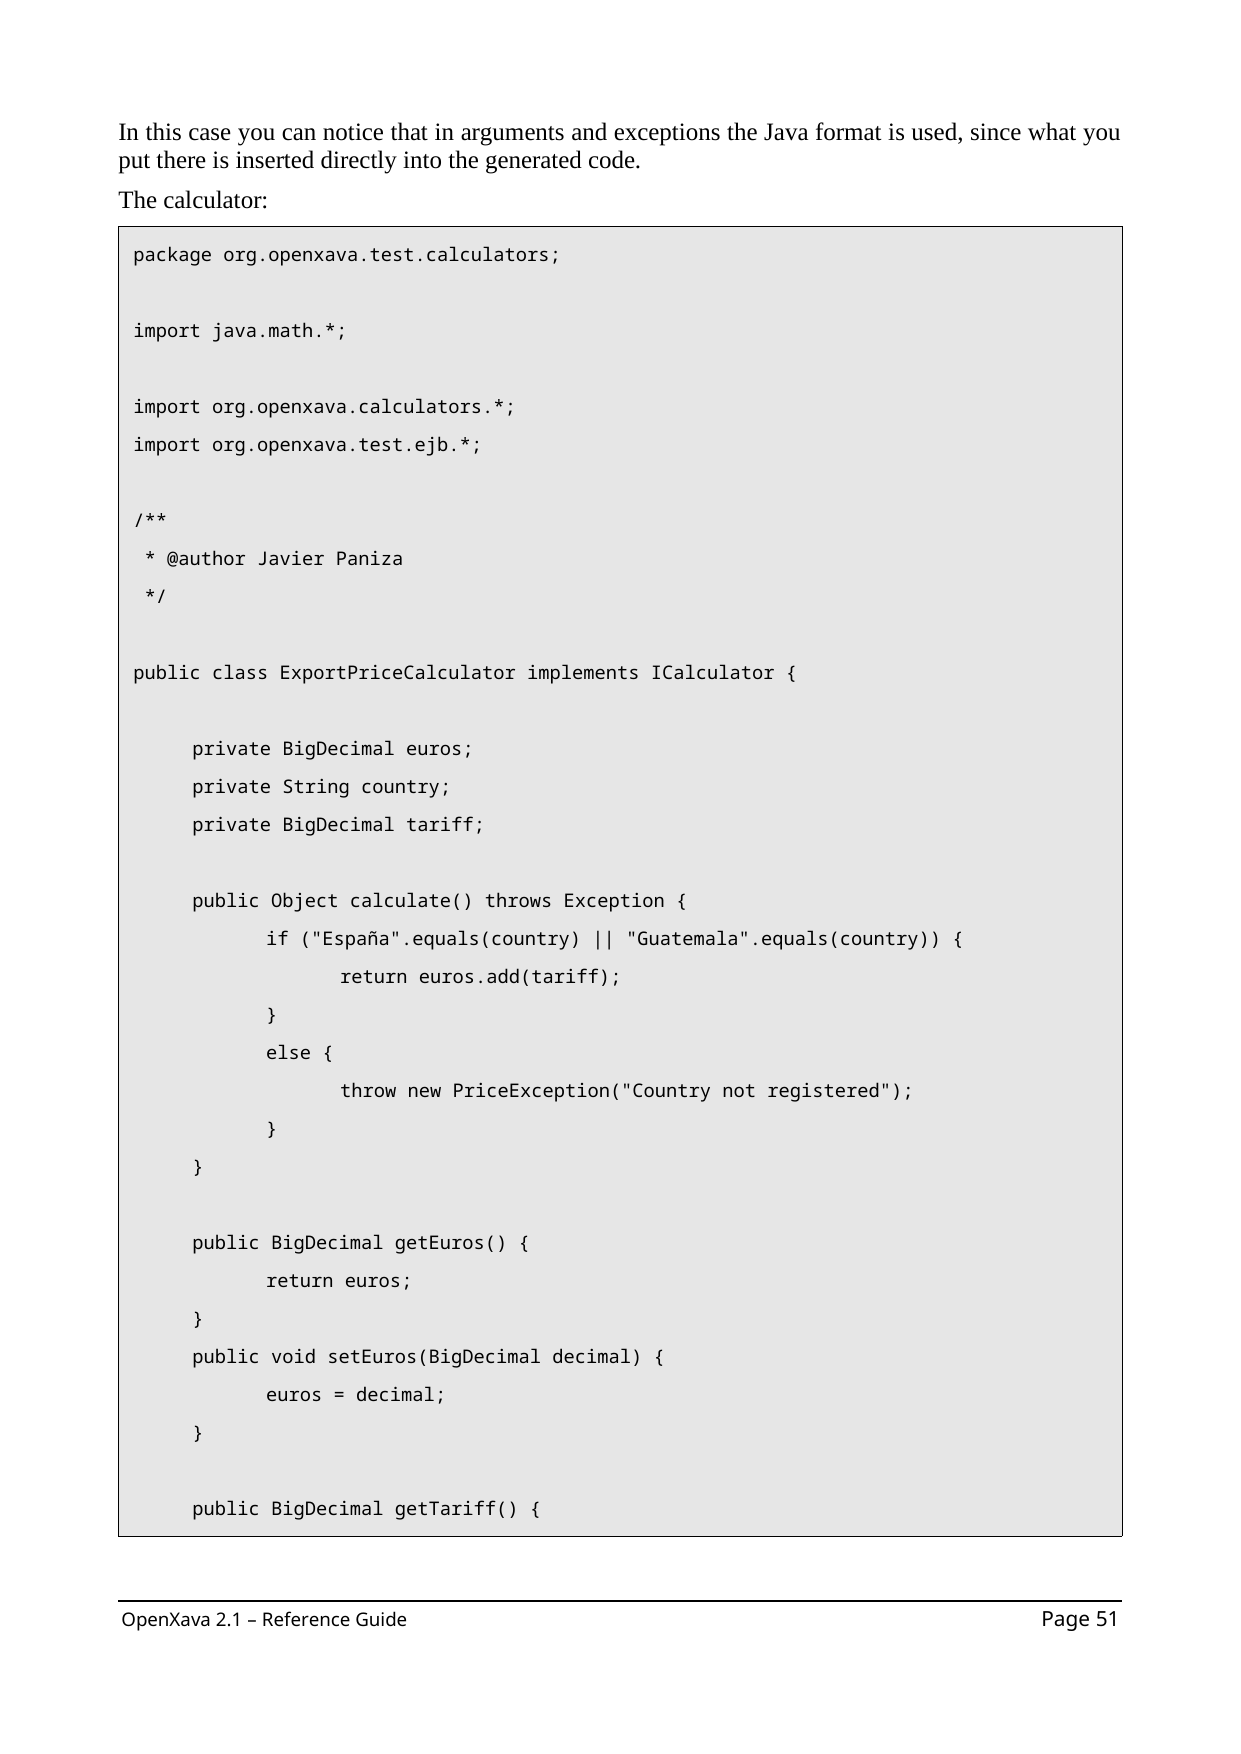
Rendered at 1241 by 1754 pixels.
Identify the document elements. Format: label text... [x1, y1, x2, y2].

text public Object calculate() throws Exception { [119, 873, 1122, 911]
text } [119, 1291, 1122, 1329]
text else { [119, 1025, 1122, 1063]
text package org.openxava.test.calculators; [119, 227, 1122, 264]
text The calculator: [118, 186, 1122, 214]
text public void setEuros(BigDecimal decimal) { [119, 1329, 1122, 1367]
text */ [119, 568, 1122, 606]
text In this case you can notice that in arguments and exceptions the Java format is used, since what you put there is inserted directly into the generated code. [118, 118, 1122, 173]
text return euros.add(tariff); [119, 949, 1122, 987]
text public class ExportPriceCalculator implements ICalculator { [119, 644, 1122, 682]
text private String country; [119, 758, 1122, 797]
text private BigDecimal euros; [119, 721, 1122, 758]
text } [119, 1101, 1122, 1139]
text * @author Javier Paniza [119, 530, 1122, 568]
text public BigDecimal getTariff() { [119, 1481, 1122, 1536]
text if ("España".equals(country) || "Guatemala".equals(country)) { [119, 911, 1122, 949]
text } [119, 1405, 1122, 1443]
text import java.math.*; [119, 302, 1122, 340]
text import org.openxava.calculators.*; [119, 378, 1122, 416]
text euros = decimal; [119, 1367, 1122, 1405]
text throw new PriceException("Country not registered"); [119, 1063, 1122, 1101]
text } [119, 1139, 1122, 1177]
text private BigDecimal tariff; [119, 797, 1122, 834]
text import org.openxava.test.ejb.*; [119, 416, 1122, 454]
text } [119, 987, 1122, 1025]
text return euros; [119, 1253, 1122, 1291]
text public BigDecimal getEuros() { [119, 1215, 1122, 1253]
text /** [119, 492, 1122, 530]
